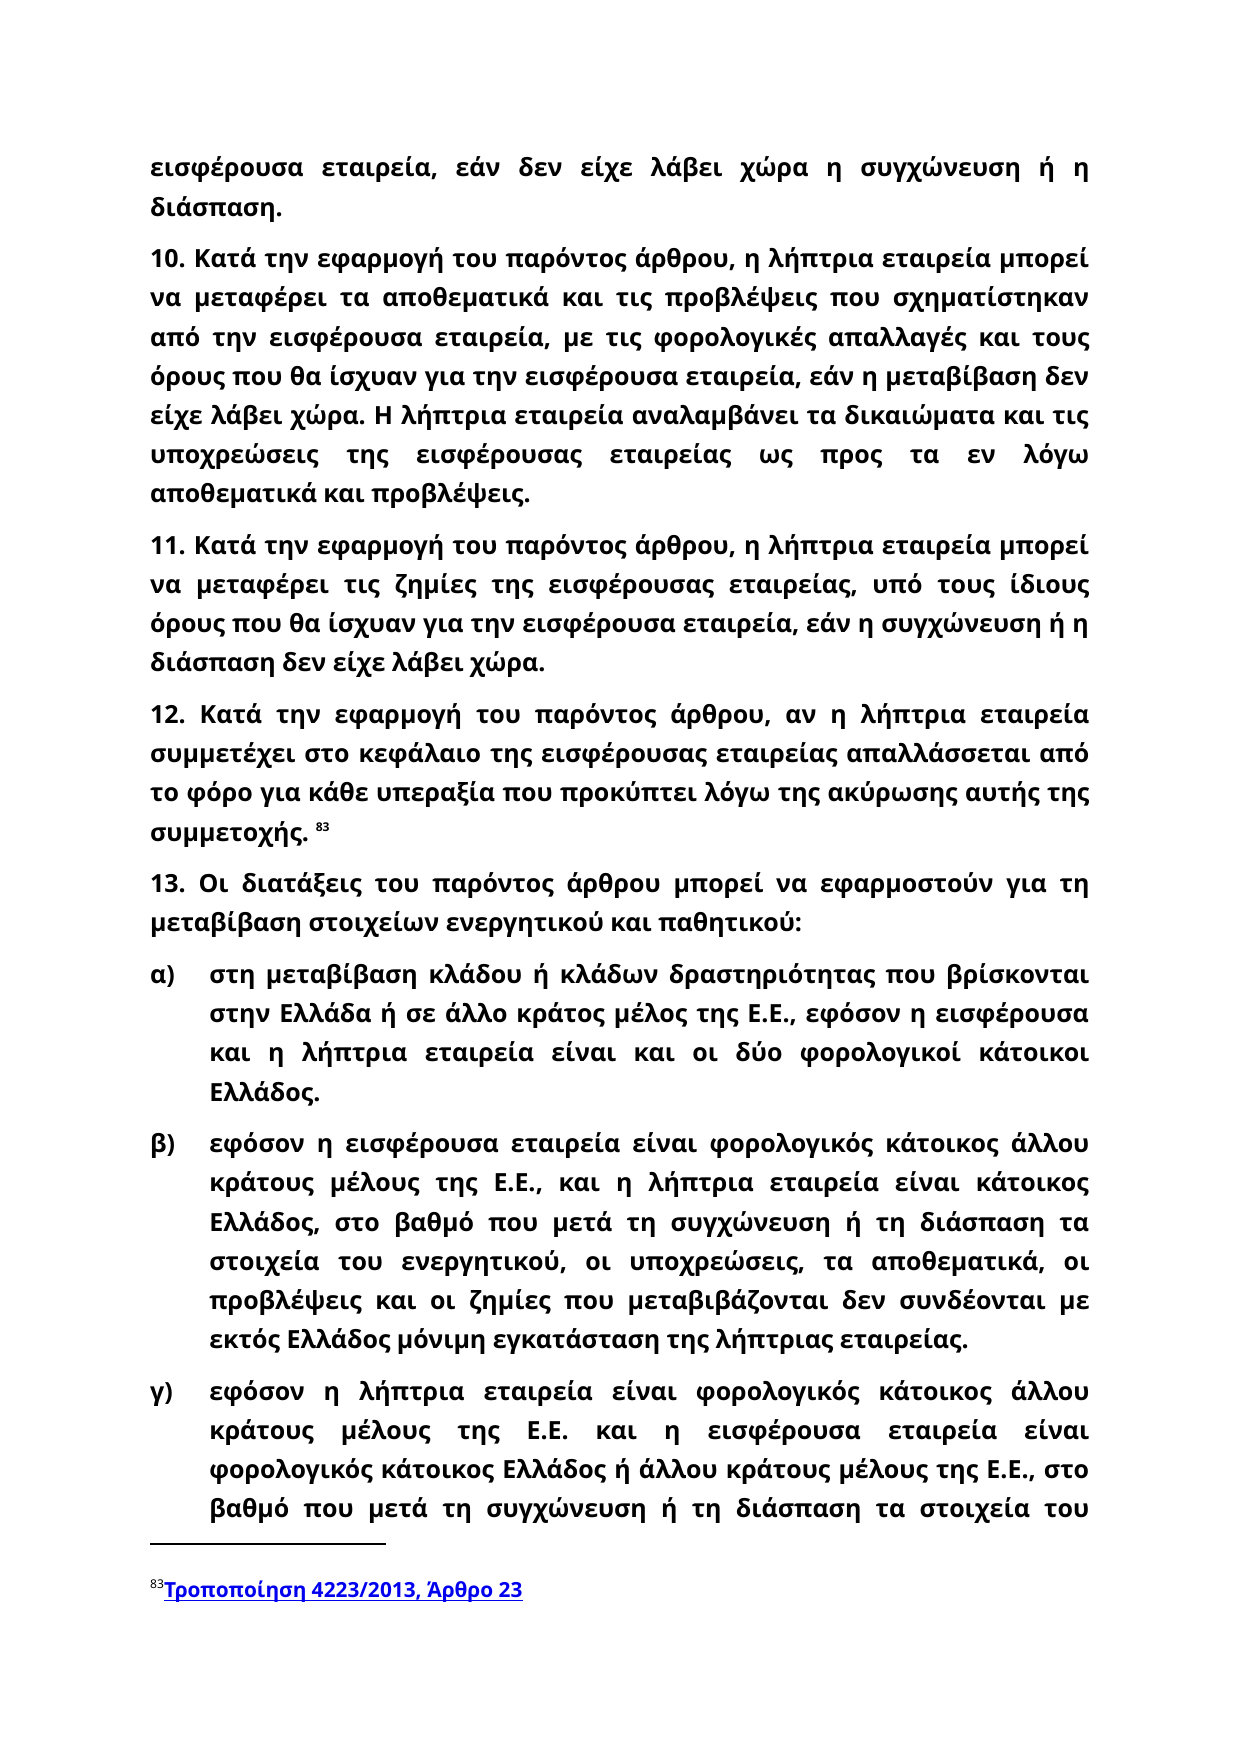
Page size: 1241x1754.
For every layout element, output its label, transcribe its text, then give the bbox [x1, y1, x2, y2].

list β) εφόσον η εισφέρουσα εταιρεία είναι φορολογικός κάτοικος άλλου κράτους μέλους της Ε.Ε., και η λήπτρια εταιρεία είναι κάτοικος Ελλάδος, στο βαθμό που μετά τη συγχώνευση ή τη διάσπαση τα στοιχεία του ενεργητικού, οι υποχρεώσεις, τα αποθεματικά, οι προβλέψεις και οι ζημίες που μεταβιβάζονται δεν συνδέονται με εκτός Ελλάδος μόνιμη εγκατάσταση της λήπτριας εταιρείας. [150, 1126, 1090, 1356]
text 13. Οι διατάξεις του παρόντος άρθρου μπορεί να εφαρμοστούν για τη μεταβίβαση στοιχείων ενεργητικού και παθητικού: [150, 866, 1090, 939]
list γ) εφόσον η λήπτρια εταιρεία είναι φορολογικός κάτοικος άλλου κράτους μέλους της Ε.Ε. και η εισφέρουσα εταιρεία είναι φορολογικός κάτοικος Ελλάδος ή άλλου κράτους μέλους της Ε.Ε., στο βαθμό που μετά τη συγχώνευση ή τη διάσπαση τα στοιχεία του [150, 1373, 1090, 1525]
text Τροποποίηση 4223/2013, Άρθρο 23 [150, 1576, 1090, 1604]
text εισφέρουσα εταιρεία, εάν δεν είχε λάβει χώρα η συγχώνευση ή η διάσπαση. [150, 150, 1090, 223]
list α) στη μεταβίβαση κλάδου ή κλάδων δραστηριότητας που βρίσκονται στην Ελλάδα ή σε άλλο κράτος μέλος της Ε.Ε., εφόσον η εισφέρουσα και η λήπτρια εταιρεία είναι και οι δύο φορολογικοί κάτοικοι Ελλάδος. [150, 957, 1090, 1108]
text 10. Κατά την εφαρμογή του παρόντος άρθρου, η λήπτρια εταιρεία μπορεί να μεταφέρει τα αποθεματικά και τις προβλέψεις που σχηματίστηκαν από την εισφέρουσα εταιρεία, με τις φορολογικές απαλλαγές και τους όρους που θα ίσχυαν για την εισφέρουσα εταιρεία, εάν η μεταβίβαση δεν είχε λάβει χώρα. Η λήπτρια εταιρεία αναλαμβάνει τα δικαιώματα και τις υποχρεώσεις της εισφέρουσας εταιρείας ως προς τα εν λόγω αποθεματικά και προβλέψεις. [150, 241, 1090, 510]
text 12. Κατά την εφαρμογή του παρόντος άρθρου, αν η λήπτρια εταιρεία συμμετέχει στο κεφάλαιο της εισφέρουσας εταιρείας απαλλάσσεται από το φόρο για κάθε υπεραξία που προκύπτει λόγω της ακύρωσης αυτής της συμμετοχής. [150, 697, 1090, 848]
text 11. Κατά την εφαρμογή του παρόντος άρθρου, η λήπτρια εταιρεία μπορεί να μεταφέρει τις ζημίες της εισφέρουσας εταιρείας, υπό τους ίδιους όρους που θα ίσχυαν για την εισφέρουσα εταιρεία, εάν η συγχώνευση ή η διάσπαση δεν είχε λάβει χώρα. [150, 527, 1090, 679]
